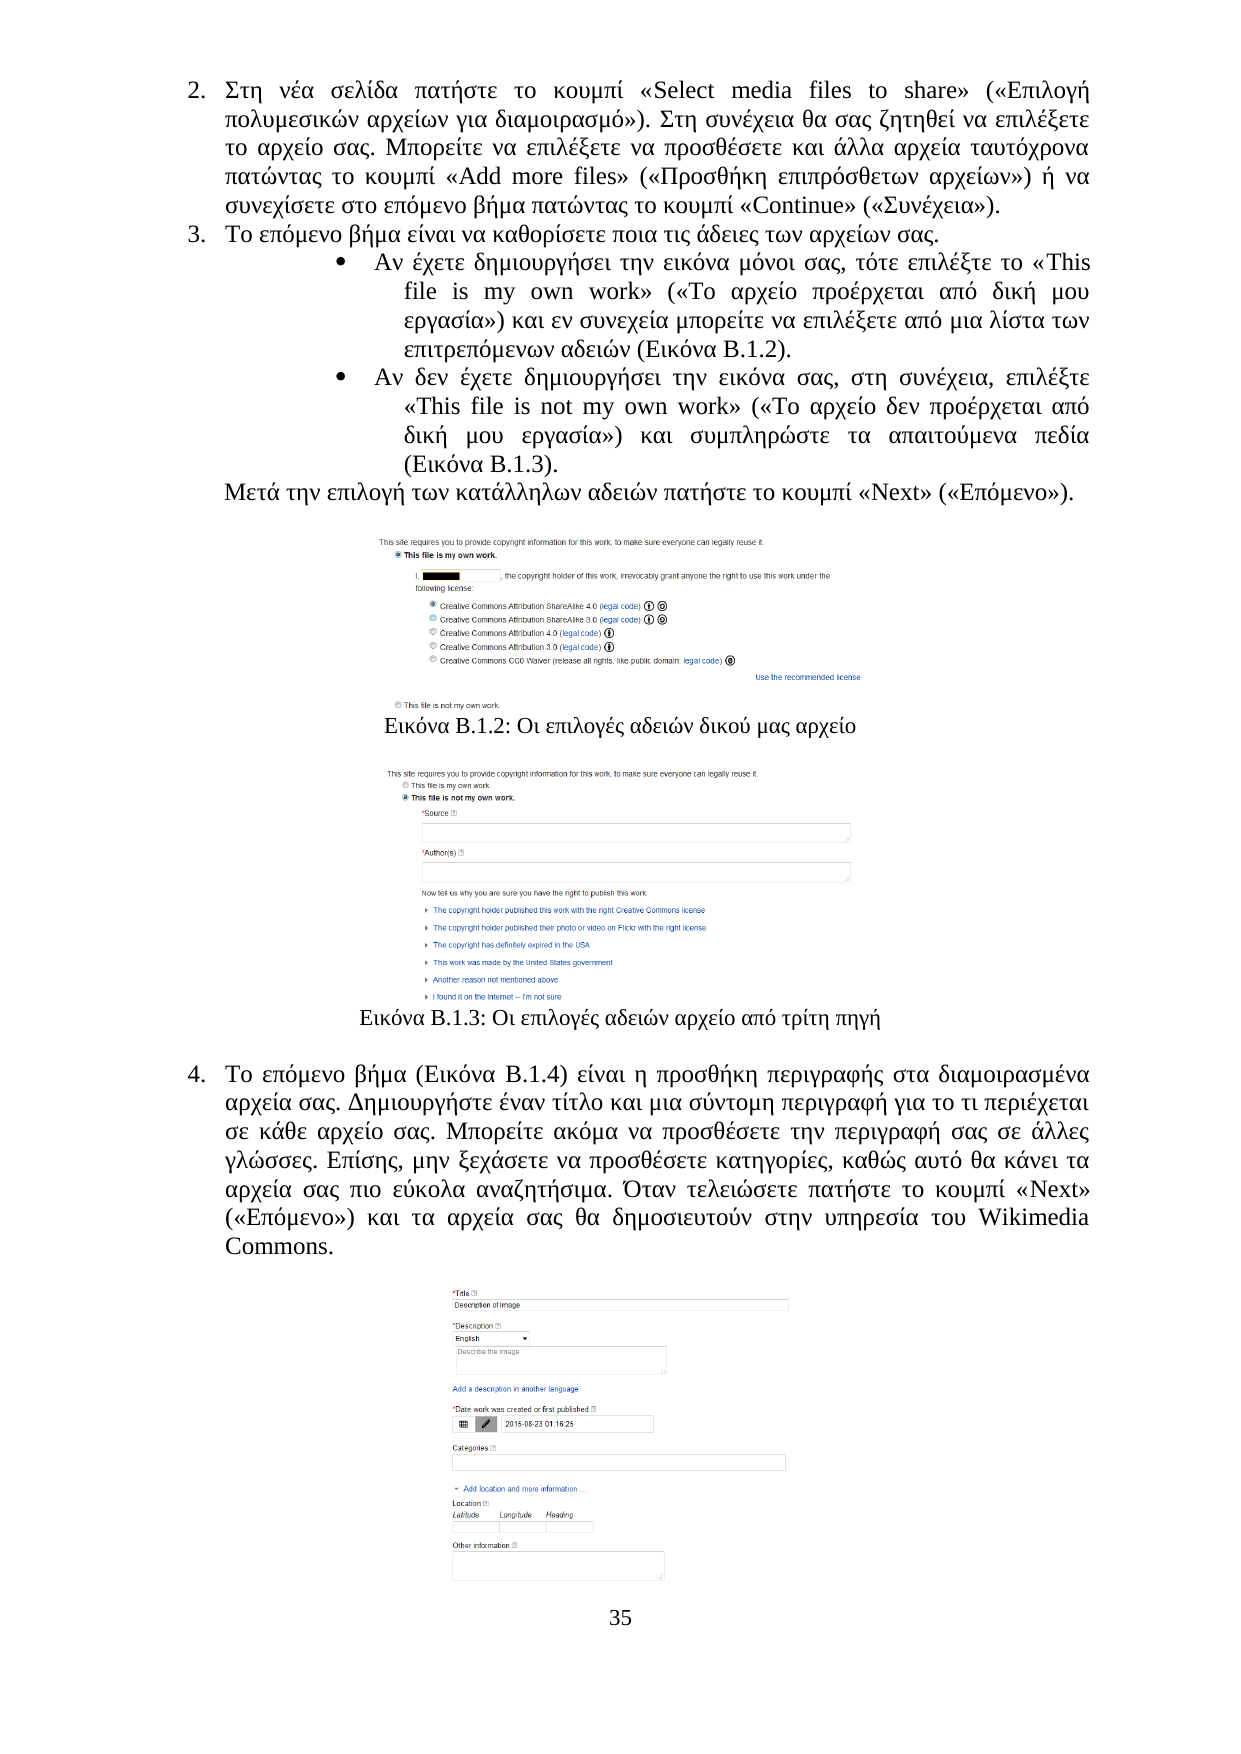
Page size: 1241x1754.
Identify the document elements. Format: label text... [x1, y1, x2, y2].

list Στη νέα σελίδα πατήστε το κουμπί «Select media files to share» («Επιλογή πολυμεσικών αρχείων για διαμοιρασμό»). Στη συνέχεια θα σας ζητηθεί να επιλέξετε το αρχείο σας. Μπορείτε να επιλέξετε να προσθέσετε και άλλα αρχεία ταυτόχρονα πατώντας το κουμπί «Add more files» («Προσθήκη επιπρόσθετων αρχείων») ή να συνεχίσετε στο επόμενο βήμα πατώντας το κουμπί «Continue» («Συνέχεια»). [187, 75, 1091, 219]
list Αν δεν έχετε δημιουργήσει την εικόνα σας, στη συνέχεια, επιλέξτε «This file is not my own work» («Το αρχείο δεν προέρχεται από δική μου εργασία») και συμπληρώστε τα απαιτούμενα πεδία (Εικόνα B.1.3). [336, 362, 1091, 477]
list Το επόμενο βήμα (Εικόνα B.1.4) είναι η προσθήκη περιγραφής στα διαμοιρασμένα αρχεία σας. Δημιουργήστε έναν τίτλο και μια σύντομη περιγραφή για το τι περιέχεται σε κάθε αρχείο σας. Μπορείτε ακόμα να προσθέσετε την περιγραφή σας σε άλλες γλώσσες. Επίσης, μην ξεχάσετε να προσθέσετε κατηγορίες, καθώς αυτό θα κάνει τα αρχεία σας πιο εύκολα αναζητήσιμα. Όταν τελειώσετε πατήστε το κουμπί «Next» («Επόμενο») και τα αρχεία σας θα δημοσιευτούν στην υπηρεσία του Wikimedia Commons. [187, 1059, 1091, 1260]
list Το επόμενο βήμα είναι να καθορίσετε ποια τις άδειες των αρχείων σας. [187, 219, 1091, 247]
text Εικόνα B.1.3: Οι επιλογές αδειών αρχείο από τρίτη πηγή [150, 1003, 1091, 1030]
text Εικόνα B.1.2: Οι επιλογές αδειών δικού μας αρχείο [150, 712, 1091, 738]
text Μετά την επιλογή των κατάλληλων αδειών πατήστε το κουμπί «Next» («Επόμενο»). [224, 477, 1091, 506]
list Αν έχετε δημιουργήσει την εικόνα μόνοι σας, τότε επιλέξτε το «This file is my own work» («Το αρχείο προέρχεται από δική μου εργασία») και εν συνεχεία μπορείτε να επιλέξετε από μια λίστα των επιτρεπόμενων αδειών (Εικόνα B.1.2). [336, 247, 1091, 362]
